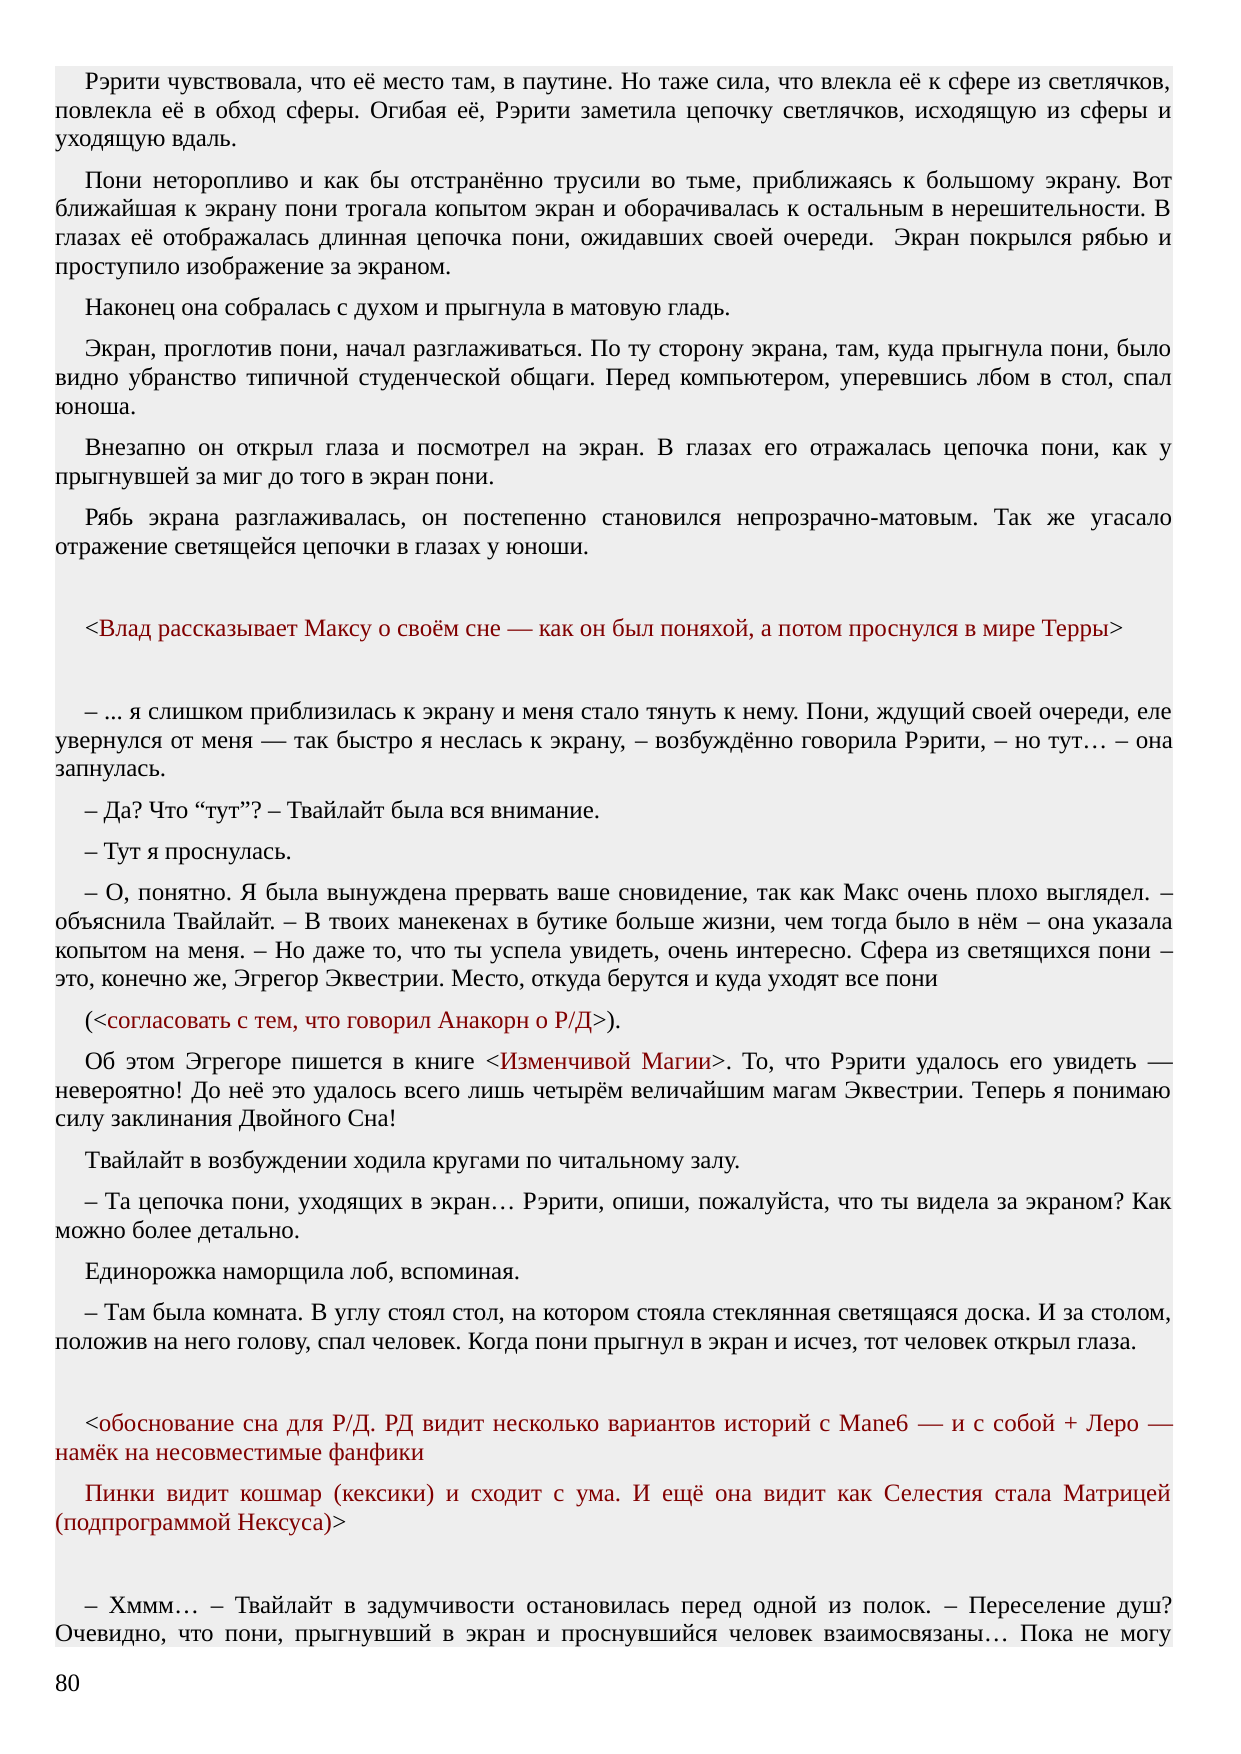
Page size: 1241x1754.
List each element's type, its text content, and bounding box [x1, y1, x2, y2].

text Рябь экрана разглаживалась, он постепенно становился непрозрачно-матовым. Так же угасало отражение светящейся цепочки в глазах у юноши. [55, 502, 1173, 560]
text Пони неторопливо и как бы отстранённо трусили во тьме, приближаясь к большому экрану. Вот ближайшая к экрану пони трогала копытом экран и оборачивалась к остальным в нерешительности. В глазах её отображалась длинная цепочка пони, ожидавших своей очереди. Экран покрылся рябью и проступило изображение за экраном. [55, 165, 1173, 280]
text – Тут я проснулась. [55, 836, 1173, 865]
text – Да? Что “тут”? – Твайлайт была вся внимание. [55, 795, 1173, 823]
text Единорожка наморщила лоб, вспоминая. [55, 1256, 1173, 1285]
text Об этом Эгрегоре пишется в книге <Изменчивой Магии>. То, что Рэрити удалось его увидеть — невероятно! До неё это удалось всего лишь четырём величайшим магам Эквестрии. Теперь я понимаю силу заклинания Двойного Сна! [55, 1046, 1173, 1132]
text – ... я слишком приблизилась к экрану и меня стало тянуть к нему. Пони, ждущий своей очереди, еле увернулся от меня — так быстро я неслась к экрану, – возбуждённо говорила Рэрити, – но тут… – она запнулась. [55, 696, 1173, 782]
text Внезапно он открыл глаза и посмотрел на экран. В глазах его отражалась цепочка пони, как у прыгнувшей за миг до того в экран пони. [55, 432, 1173, 490]
text Наконец она собралась с духом и прыгнула в матовую гладь. [55, 292, 1173, 321]
text – Там была комната. В углу стоял стол, на котором стояла стеклянная светящаяся доска. И за столом, положив на него голову, спал человек. Когда пони прыгнул в экран и исчез, тот человек открыл глаза. [55, 1297, 1173, 1355]
text Пинки видит кошмар (кексики) и сходит с ума. И ещё она видит как Селестия стала Матрицей (подпрограммой Нексуса)> [55, 1478, 1173, 1536]
text <обоснование сна для Р/Д. РД видит несколько вариантов историй с Mane6 — и с собой + Леро — намёк на несовместимые фанфики [55, 1408, 1173, 1466]
text (<согласовать с тем, что говорил Анакорн о Р/Д>). [55, 1005, 1173, 1033]
text Рэрити чувствовала, что её место там, в паутине. Но таже сила, что влекла её к сфере из светлячков, повлекла её в обход сферы. Огибая её, Рэрити заметила цепочку светлячков, исходящую из сферы и уходящую вдаль. [55, 66, 1173, 152]
text <Влад рассказывает Максу о своём сне — как он был поняхой, а потом проснулся в мире Терры> [55, 613, 1173, 642]
text Твайлайт в возбуждении ходила кругами по читальному залу. [55, 1145, 1173, 1173]
text – О, понятно. Я была вынуждена прервать ваше сновидение, так как Макс очень плохо выглядел. – объяснила Твайлайт. – В твоих манекенах в бутике больше жизни, чем тогда было в нём – она указала копытом на меня. – Но даже то, что ты успела увидеть, очень интересно. Сфера из светящихся пони – это, конечно же, Эгрегор Эквестрии. Место, откуда берутся и куда уходят все пони [55, 877, 1173, 992]
text – Та цепочка пони, уходящих в экран… Рэрити, опиши, пожалуйста, что ты видела за экраном? Как можно более детально. [55, 1186, 1173, 1243]
text Экран, проглотив пони, начал разглаживаться. По ту сторону экрана, там, куда прыгнула пони, было видно убранство типичной студенческой общаги. Перед компьютером, уперевшись лбом в стол, спал юноша. [55, 333, 1173, 420]
text – Хммм… – Твайлайт в задумчивости остановилась перед одной из полок. – Переселение душ? Очевидно, что пони, прыгнувший в экран и проснувшийся человек взаимосвязаны… Пока не могу [55, 1590, 1173, 1647]
